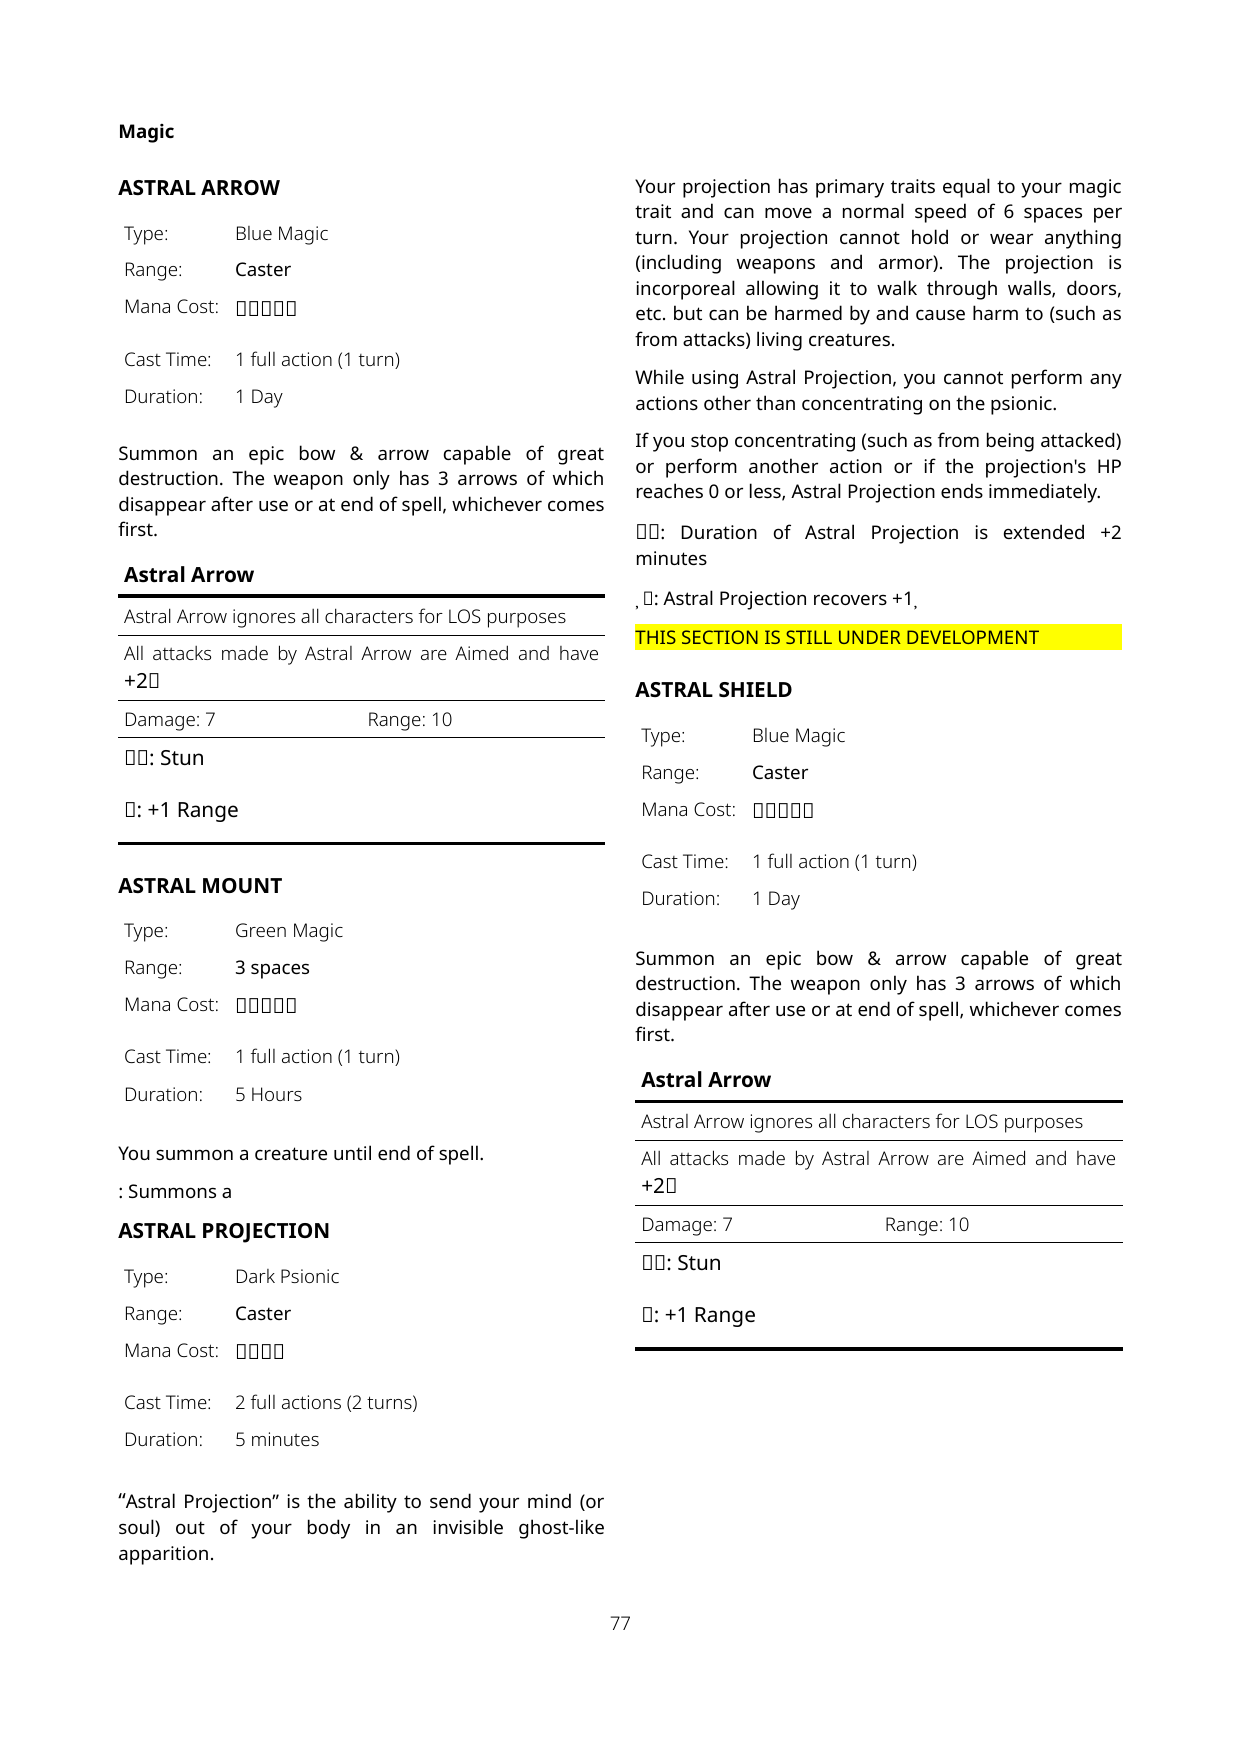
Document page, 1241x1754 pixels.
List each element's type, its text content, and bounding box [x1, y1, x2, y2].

table_cell Mana Cost: [118, 986, 229, 1038]
table_cell Duration: [118, 378, 229, 414]
text ASTRAL MOUNT [118, 871, 605, 899]
table_cell Range: [635, 753, 746, 790]
table_cell Cast Time: [635, 843, 746, 879]
table_cell Caster [229, 1295, 606, 1331]
table_cell 1 full action (1 turn) [746, 843, 1123, 879]
text : Astral Projection recovers +1 [635, 583, 1122, 612]
table_cell  [229, 1331, 606, 1384]
table_cell : Stun [635, 1243, 1122, 1295]
table_cell Damage: 7 [118, 701, 362, 737]
text While using Astral Projection, you cannot perform any actions other than concentrating on the psionic. [635, 364, 1122, 415]
table_header Astral Arrow [635, 1060, 1122, 1099]
text THIS SECTION IS STILL UNDER DEVELOPMENT [635, 624, 1122, 650]
table_cell Duration: [635, 880, 746, 917]
table_cell Duration: [118, 1421, 229, 1458]
text “Astral Projection” is the ability to send your mind (or soul) out of your body in an invisible ghost-like apparition. [118, 1458, 605, 1566]
table_cell Damage: 7 [635, 1206, 879, 1242]
text : Duration of Astral Projection is extended +2 minutes [635, 517, 1122, 571]
table_cell Mana Cost: [118, 288, 229, 340]
table_cell Duration: [118, 1075, 229, 1112]
text If you stop concentrating (such as from being attacked) or perform another action or if the projection's HP reaches 0 or less, Astral Projection ends immediately. [635, 428, 1122, 504]
text Summon an epic bow & arrow capable of great destruction. The weapon only has 3 arrows of which disappear after use or at end of spell, whichever comes first. [118, 414, 605, 542]
table_header Type: [118, 1258, 229, 1294]
table_cell 2 full actions (2 turns) [229, 1384, 606, 1421]
table_cell 3 spaces [229, 949, 606, 986]
table_cell Caster [746, 753, 1123, 790]
table_cell Range: 10 [879, 1206, 1122, 1242]
table_cell  [229, 288, 606, 340]
table_cell Cast Time: [118, 1384, 229, 1421]
table_cell 1 full action (1 turn) [229, 1038, 606, 1075]
table_cell Range: 10 [362, 701, 605, 737]
table_cell 5 Hours [229, 1075, 606, 1112]
table_cell Caster [229, 251, 606, 288]
table_header Astral Arrow [118, 555, 605, 594]
table_cell Range: [118, 1295, 229, 1331]
table_header Type: [118, 912, 229, 949]
table_cell Mana Cost: [635, 790, 746, 843]
text ASTRAL PROJECTION [118, 1217, 605, 1245]
table_cell  [746, 790, 1123, 843]
table_cell Range: [118, 251, 229, 288]
table_header Green Magic [229, 912, 606, 949]
table_header Type: [635, 716, 746, 753]
table_header Type: [118, 214, 229, 251]
table_header Dark Psionic [229, 1258, 606, 1294]
text : Summons a [118, 1178, 605, 1204]
table_cell 5 minutes [229, 1421, 606, 1458]
table_header Blue Magic [229, 214, 606, 251]
text Your projection has primary traits equal to your magic trait and can move a normal speed of 6 spaces per turn. Your projection cannot hold or wear anything (including weapons and armor). The projection is incorporeal allowing it to walk through walls, doors, etc. but can be harmed by and cause harm to (such as from attacks) living creatures. [635, 173, 1122, 352]
table_cell Astral Arrow ignores all characters for LOS purposes [118, 598, 605, 634]
table_cell 1 Day [229, 378, 606, 414]
text Summon an epic bow & arrow capable of great destruction. The weapon only has 3 arrows of which disappear after use or at end of spell, whichever comes first. [635, 917, 1122, 1047]
table_cell All attacks made by Astral Arrow are Aimed and have +2 [118, 636, 605, 700]
text ASTRAL ARROW [118, 173, 605, 202]
text You summon a creature until end of spell. [118, 1112, 605, 1166]
table_cell 1 Day [746, 880, 1123, 917]
table_cell Astral Arrow ignores all characters for LOS purposes [635, 1103, 1122, 1140]
table_cell Cast Time: [118, 1038, 229, 1075]
table_cell  [229, 986, 606, 1038]
text ASTRAL SHIELD [635, 675, 1122, 704]
table_header Blue Magic [746, 716, 1123, 753]
table_cell : +1 Range [635, 1295, 1122, 1347]
table_cell : Stun [118, 738, 605, 790]
table_cell Cast Time: [118, 340, 229, 377]
table_cell : +1 Range [118, 790, 605, 842]
table_cell All attacks made by Astral Arrow are Aimed and have +2 [635, 1141, 1122, 1205]
table_cell 1 full action (1 turn) [229, 340, 606, 377]
table_cell Mana Cost: [118, 1331, 229, 1384]
table_cell Range: [118, 949, 229, 986]
